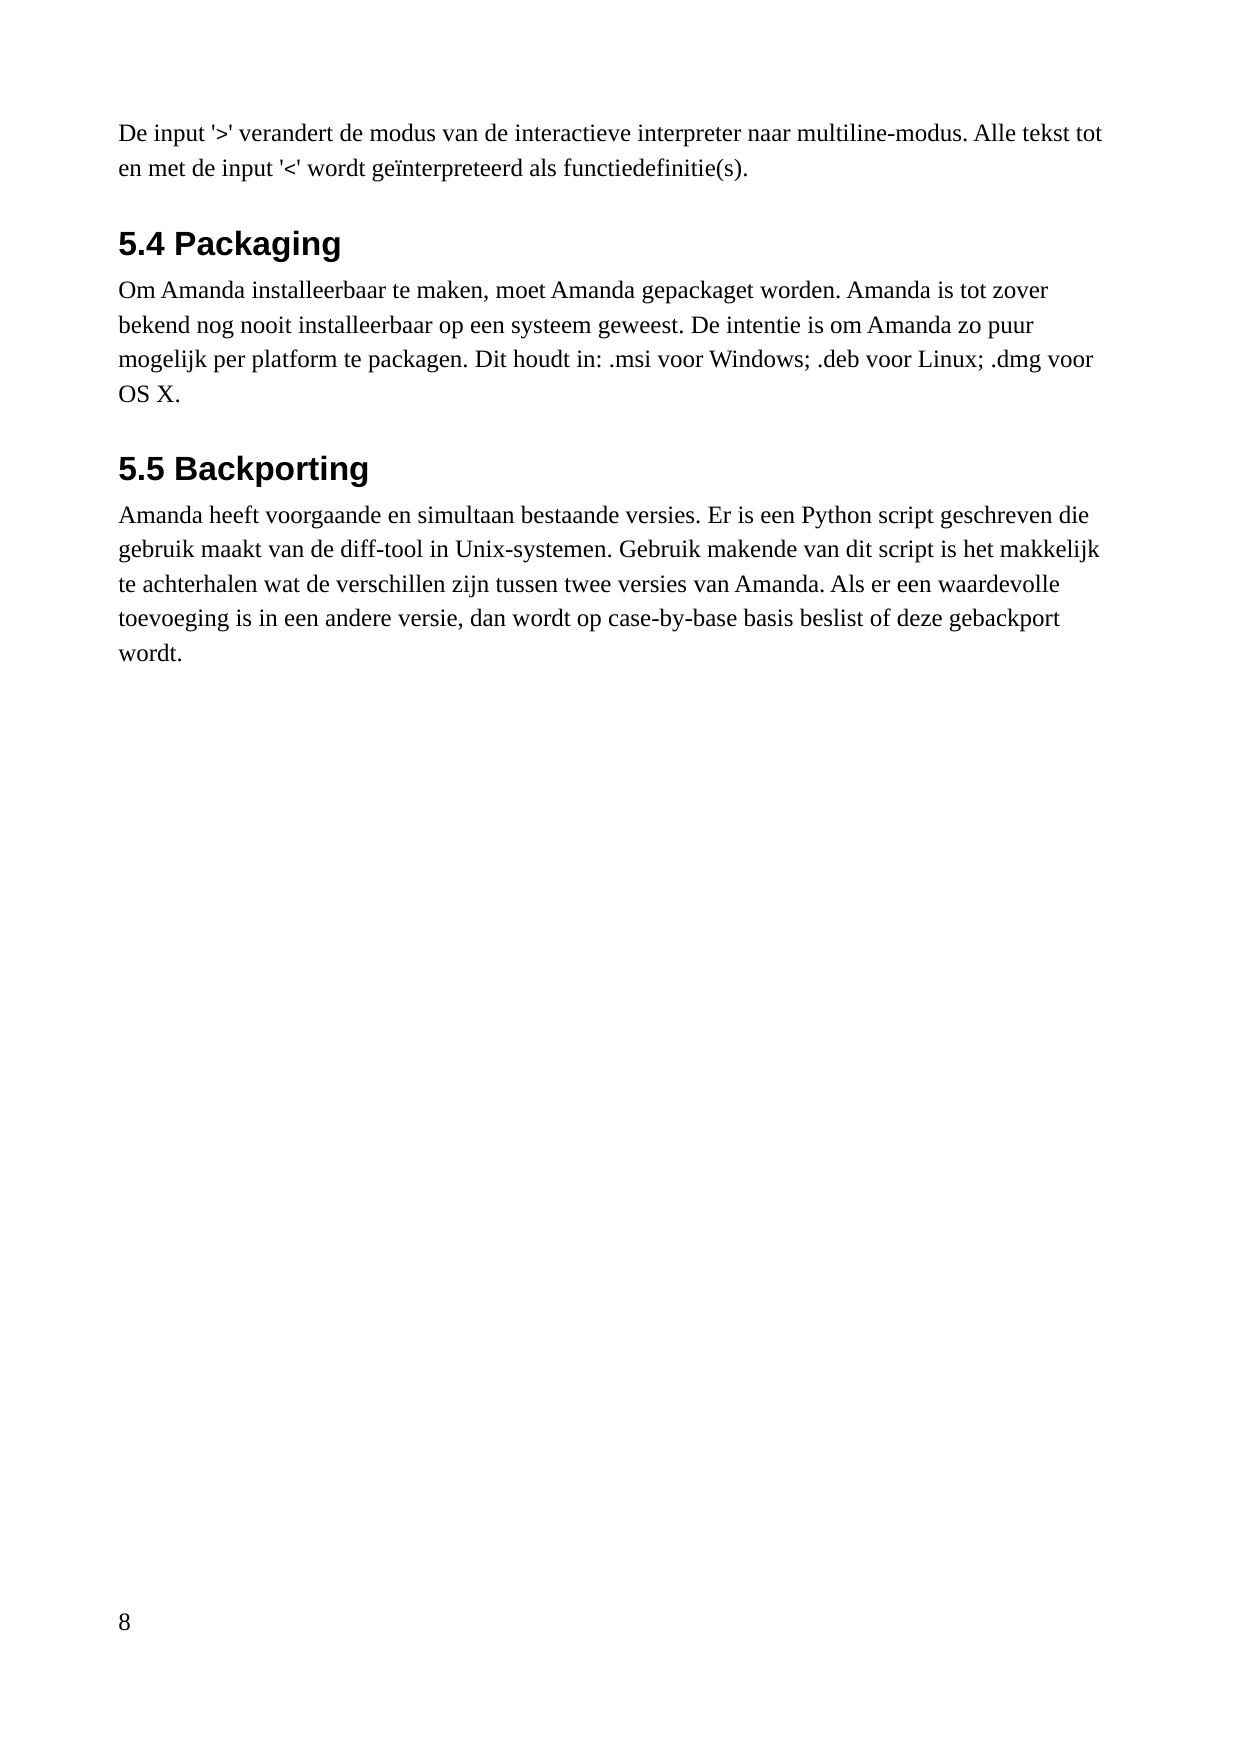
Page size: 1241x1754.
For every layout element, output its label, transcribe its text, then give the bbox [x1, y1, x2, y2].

subtitle 5.4 Packaging [118, 224, 1122, 263]
text Om Amanda installeerbaar te maken, moet Amanda gepackaget worden. Amanda is tot zover bekend nog nooit installeerbaar op een systeem geweest. De intentie is om Amanda zo puur mogelijk per platform te packagen. Dit houdt in: .msi voor Windows; .deb voor Linux; .dmg voor OS X. [118, 275, 1122, 408]
subtitle 5.5 Backporting [118, 449, 1122, 487]
text Amanda heeft voorgaande en simultaan bestaande versies. Er is een Python script geschreven die gebruik maakt van de diff-tool in Unix-systemen. Gebruik makende van dit script is het makkelijk te achterhalen wat de verschillen zijn tussen twee versies van Amanda. Als er een waardevolle toevoeging is in een andere versie, dan wordt op case-by-base basis beslist of deze gebackport wordt. [118, 500, 1122, 667]
text De input '>' verandert de modus van de interactieve interpreter naar multiline-modus. Alle tekst tot en met de input '<' wordt geïnterpreteerd als functiedefinitie(s). [118, 118, 1122, 183]
